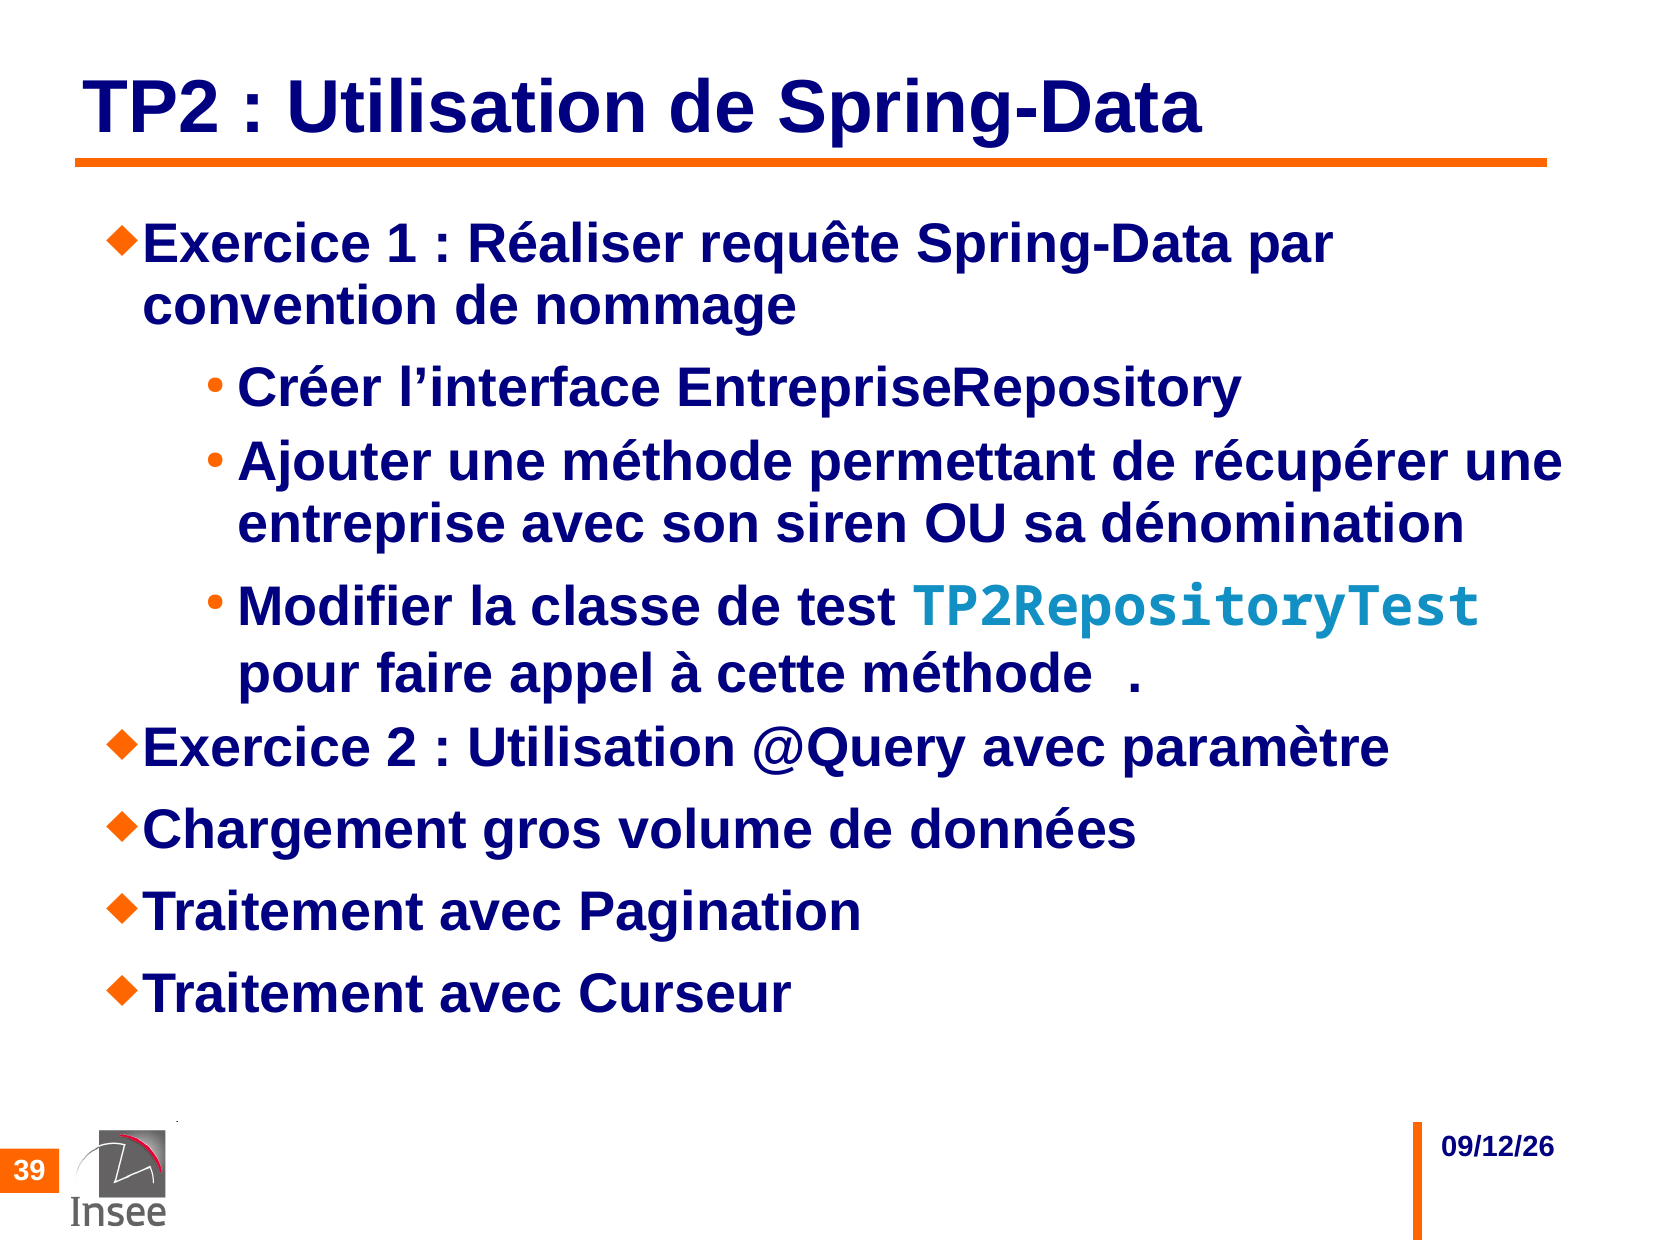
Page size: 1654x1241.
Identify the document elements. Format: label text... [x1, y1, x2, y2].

list Exercice 1 : Réaliser requête Spring-Data par convention de nommage Créer l’interface EntrepriseRepository Ajouter une méthode permettant de récupérer une entreprise avec son siren OU sa dénomination Modifier la classe de test TP2RepositoryTest pour faire appel à cette méthode . Exercice 2 : Utilisation @Query avec paramètre Chargement gros volume de données Traitement avec Pagination Traitement avec Curseur [94, 141, 1583, 1099]
title TP2 : Utilisation de Spring-Data [82, 49, 1619, 163]
picture [62, 1121, 178, 1241]
